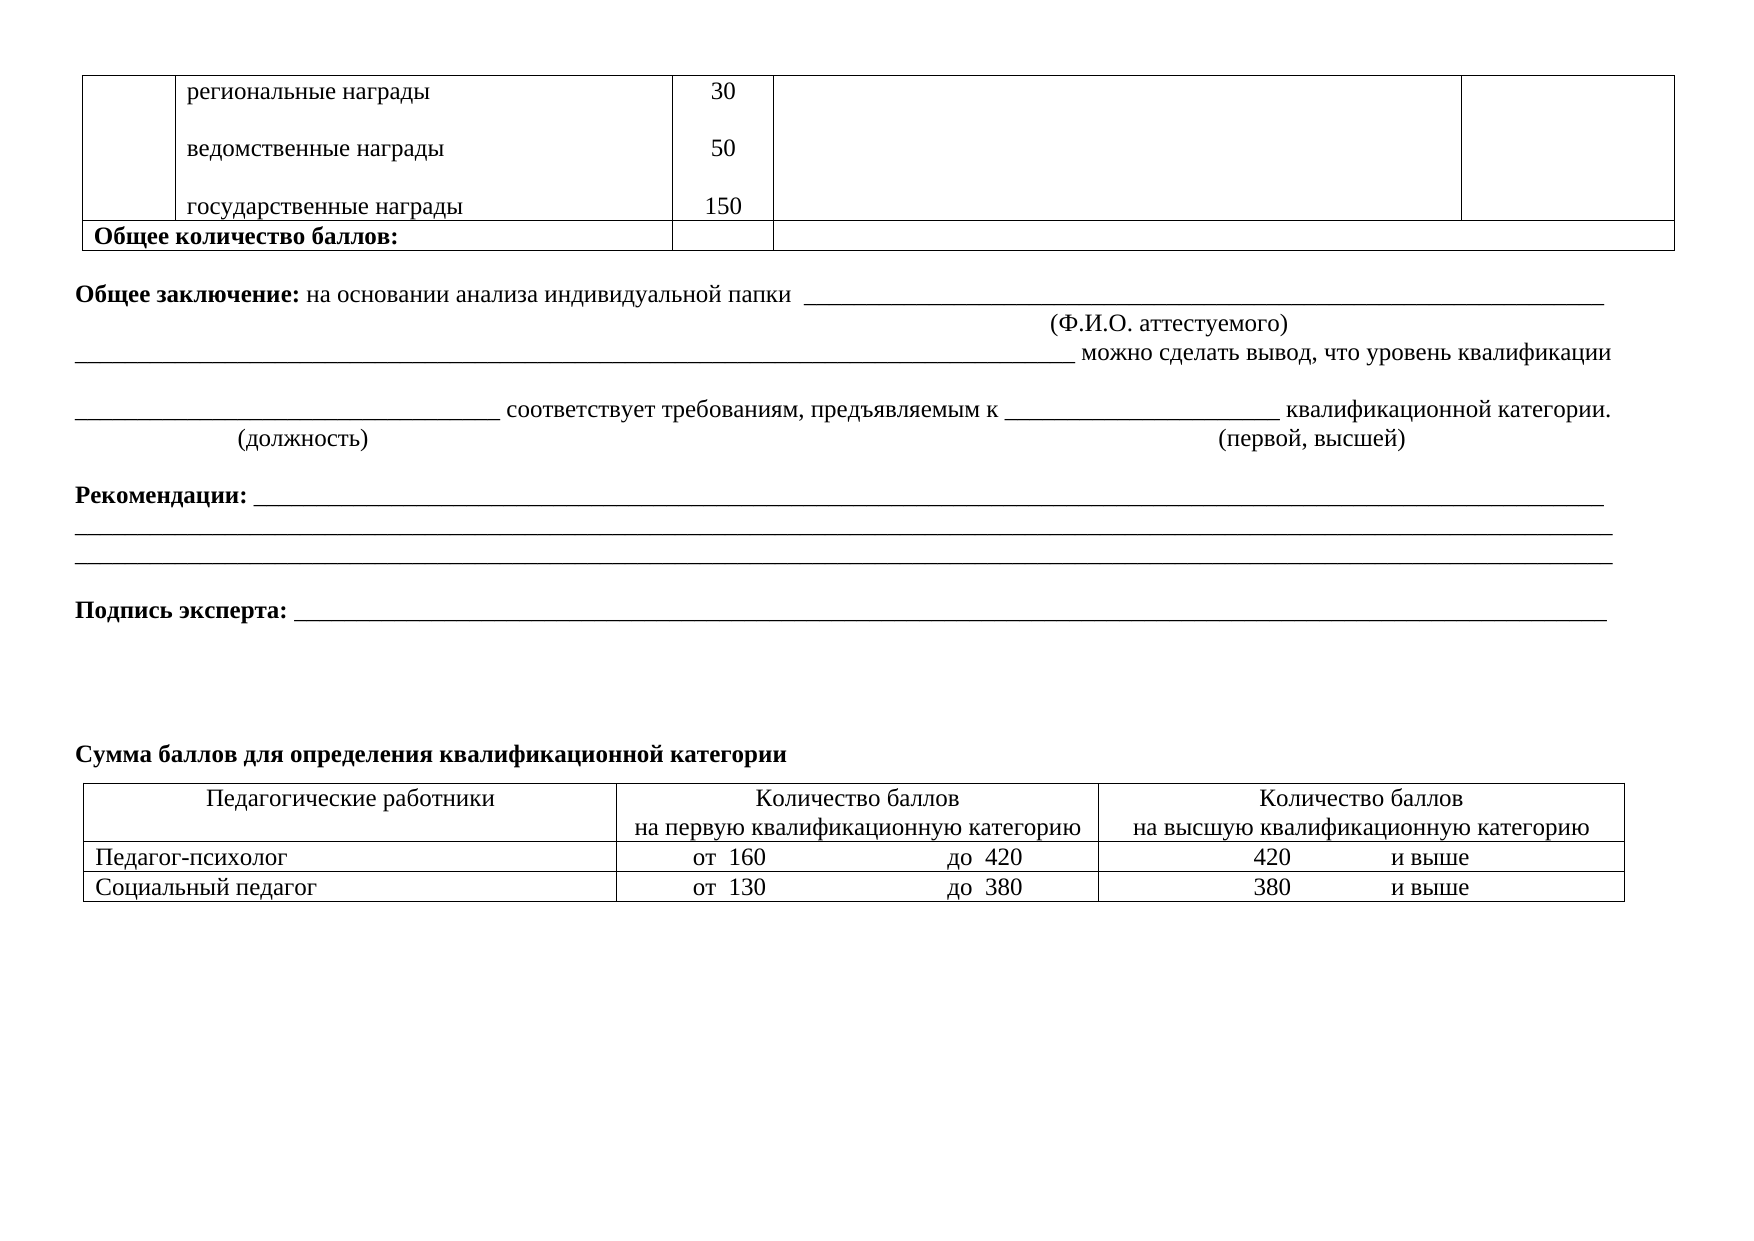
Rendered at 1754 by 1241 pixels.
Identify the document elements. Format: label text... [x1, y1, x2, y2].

table_header Количество баллов на первую квалификационную категорию [617, 784, 1098, 841]
table_cell [673, 221, 773, 249]
table_cell 420 и выше [1099, 842, 1624, 871]
table_cell 30 50 150 [673, 76, 773, 220]
table_cell [83, 76, 175, 220]
text ___________________________________________________________________________________________________________________________ [75, 538, 1679, 567]
table_header Количество баллов на высшую квалификационную категорию [1099, 784, 1624, 841]
text (должность) (первой, высшей) [75, 423, 1679, 452]
text (Ф.И.О. аттестуемого) [75, 308, 1679, 337]
table_cell от 130 до 380 [617, 872, 1098, 901]
table_cell от 160 до 420 [617, 842, 1098, 871]
text Сумма баллов для определения квалификационной категории [75, 739, 1679, 768]
table_cell Социальный педагог [84, 872, 616, 901]
table_cell Педагог-психолог [84, 842, 616, 871]
table_cell региональные награды ведомственные награды государственные награды [176, 76, 672, 220]
text ___________________________________________________________________________________________________________________________ [75, 509, 1679, 538]
text ________________________________________________________________________________ можно сделать вывод, что уровень квалификации [75, 337, 1679, 366]
table_cell Общее количество баллов: [83, 221, 672, 249]
text Общее заключение: на основании анализа индивидуальной папки ________________________________________________________________ [75, 279, 1679, 308]
table_cell [1462, 76, 1674, 220]
table_cell [774, 221, 1674, 249]
text Подпись эксперта: _________________________________________________________________________________________________________ [75, 596, 1679, 624]
table_header Педагогические работники [84, 784, 616, 841]
text Рекомендации: ____________________________________________________________________________________________________________ [75, 481, 1679, 509]
text __________________________________ соответствует требованиям, предъявляемым к ______________________ квалификационной категории. [75, 394, 1679, 423]
table_cell [774, 76, 1461, 220]
table_cell 380 и выше [1099, 872, 1624, 901]
